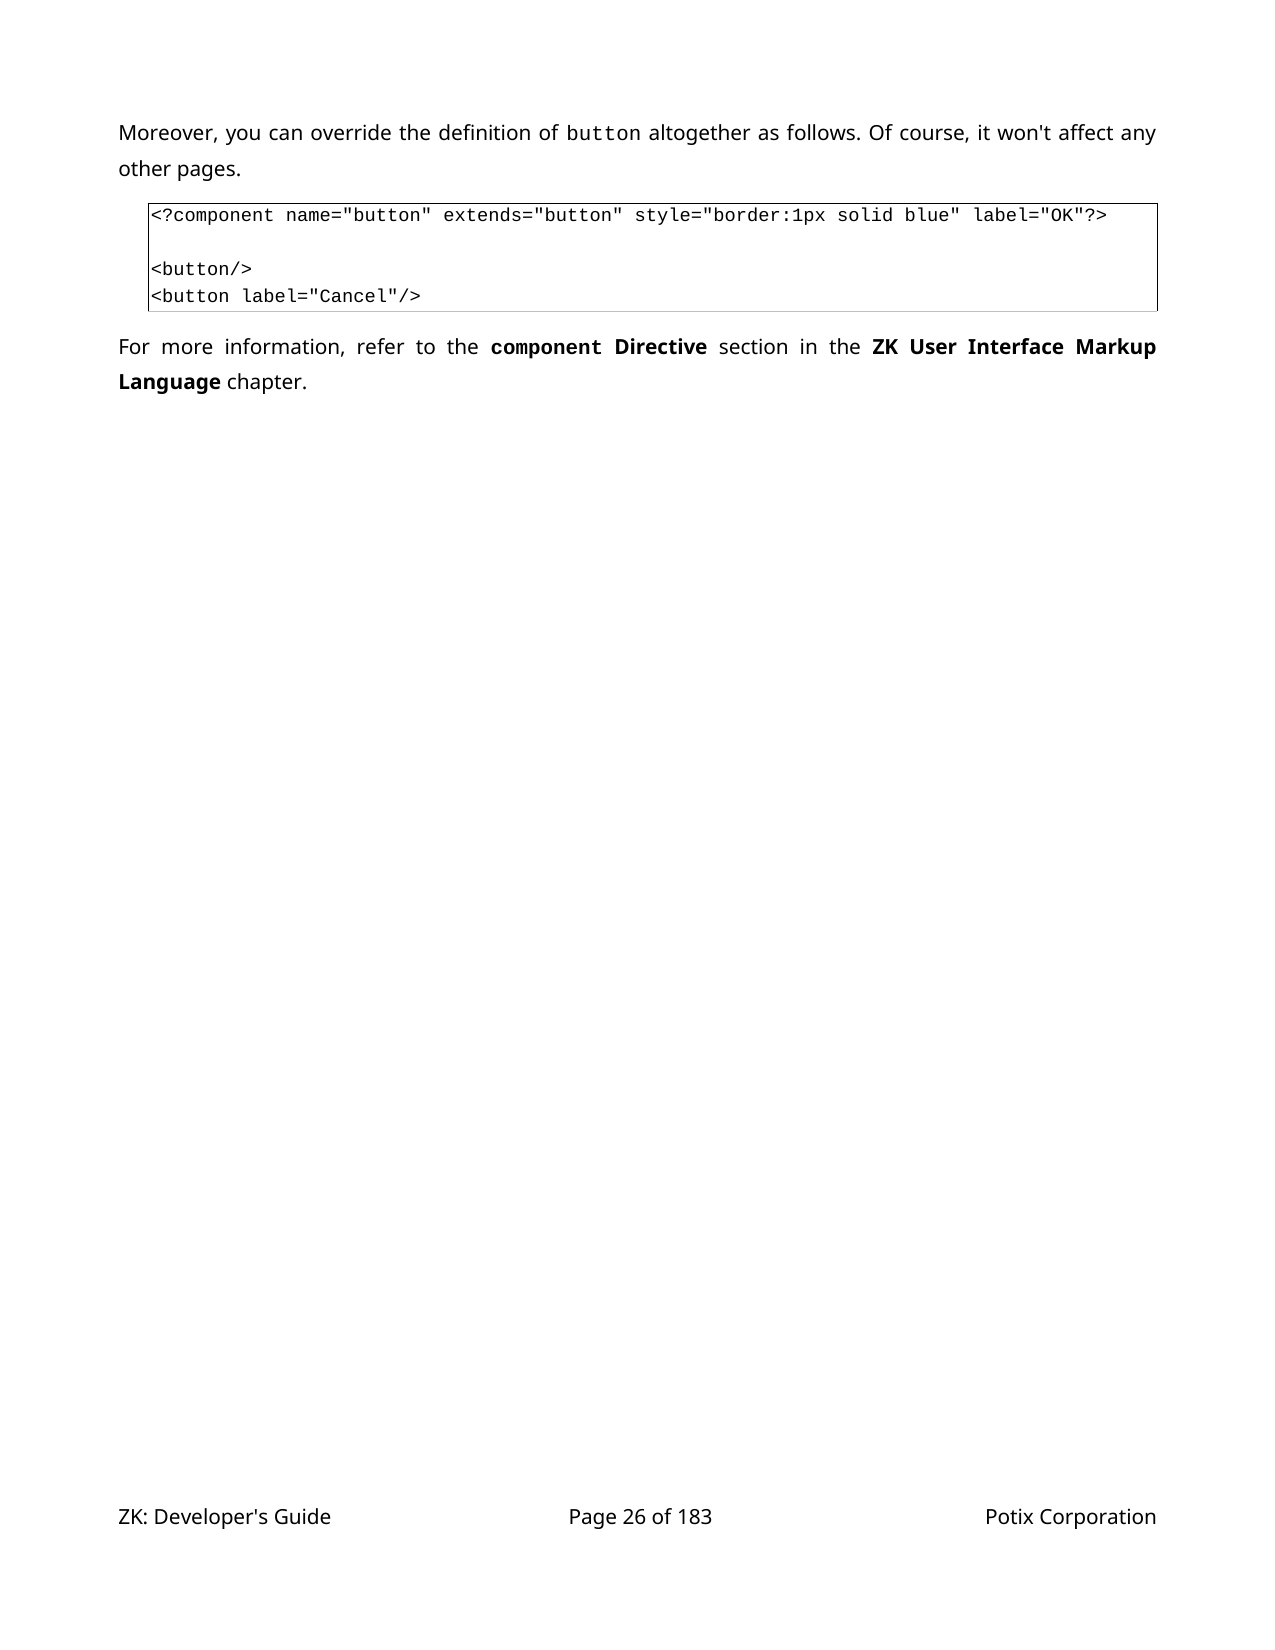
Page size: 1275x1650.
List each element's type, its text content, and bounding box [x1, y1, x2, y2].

text <?component name="button" extends="button" style="border:1px solid blue" label="OK"?> [149, 204, 1157, 227]
text <button label="Cancel"/> [149, 284, 1157, 311]
text Moreover, you can override the definition of button altogether as follows. Of course, it won't affect any other pages. [118, 118, 1157, 182]
text <button/> [149, 257, 1157, 281]
text For more information, refer to the component Directive section in the ZK User Interface Markup Language chapter. [118, 332, 1157, 396]
